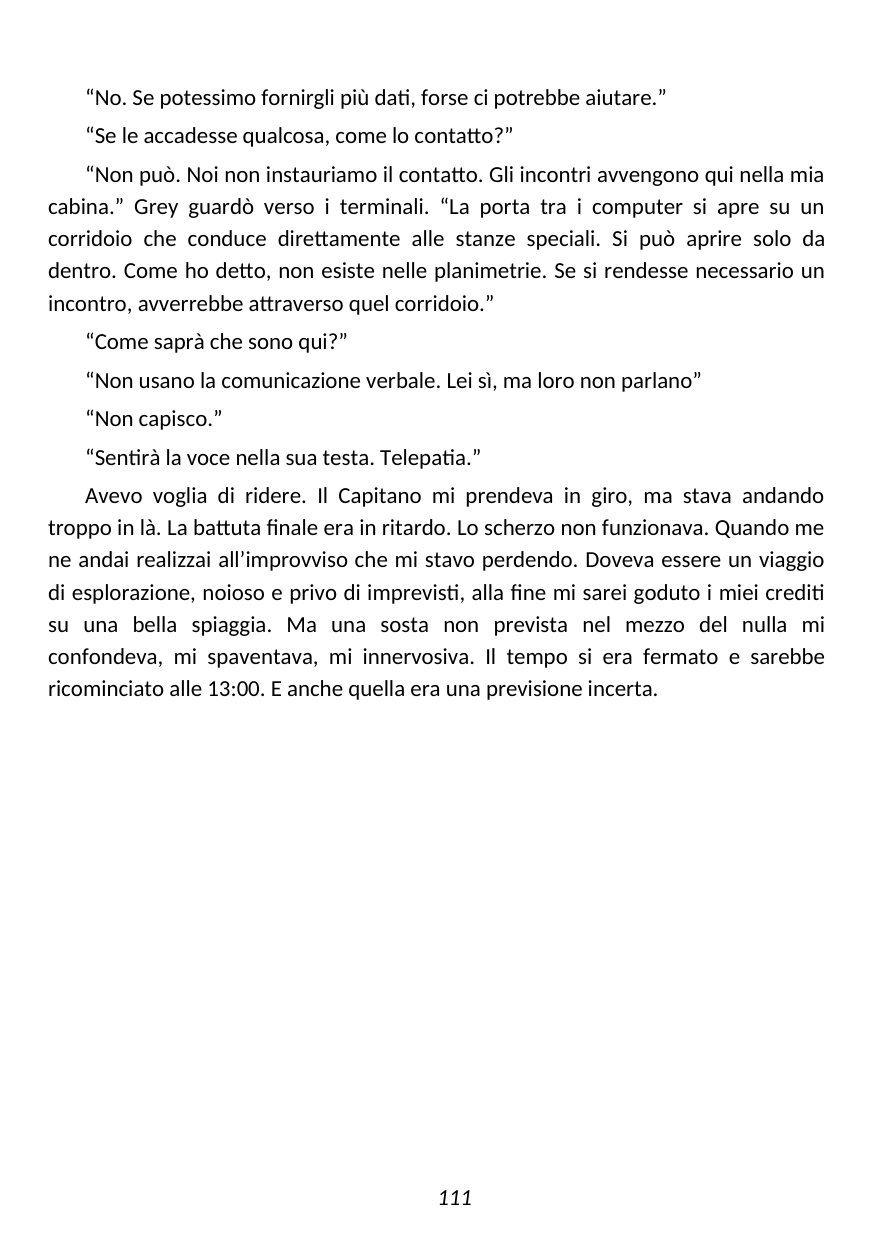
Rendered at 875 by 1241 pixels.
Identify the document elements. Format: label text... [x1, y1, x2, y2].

text “Se le accadesse qualcosa, come lo contatto?” [48, 122, 826, 150]
text “No. Se potessimo fornirgli più dati, forse ci potrebbe aiutare.” [48, 83, 826, 111]
text “Non può. Noi non instauriamo il contatto. Gli incontri avvengono qui nella mia cabina.” Grey guardò verso i terminali. “La porta tra i computer si apre su un corridoio che conduce direttamente alle stanze speciali. Si può aprire solo da dentro. Come ho detto, non esiste nelle planimetrie. Se si rendesse necessario un incontro, avverrebbe attraverso quel corridoio.” [48, 160, 826, 317]
text “Non usano la comunicazione verbale. Lei sì, ma loro non parlano” [48, 366, 826, 394]
text “Come saprà che sono qui?” [48, 327, 826, 355]
text “Sentirà la voce nella sua testa. Telepatia.” [48, 443, 826, 471]
text Avevo voglia di ridere. Il Capitano mi prendeva in giro, ma stava andando troppo in là. La battuta finale era in ritardo. Lo scherzo non funzionava. Quando me ne andai realizzai all’improvviso che mi stavo perdendo. Doveva essere un viaggio di esplorazione, noioso e privo di imprevisti, alla fine mi sarei goduto i miei crediti su una bella spiaggia. Ma una sosta non prevista nel mezzo del nulla mi confondeva, mi spaventava, mi innervosiva. Il tempo si era fermato e sarebbe ricominciato alle 13:00. E anche quella era una previsione incerta. [48, 481, 826, 702]
text “Non capisco.” [48, 404, 826, 432]
